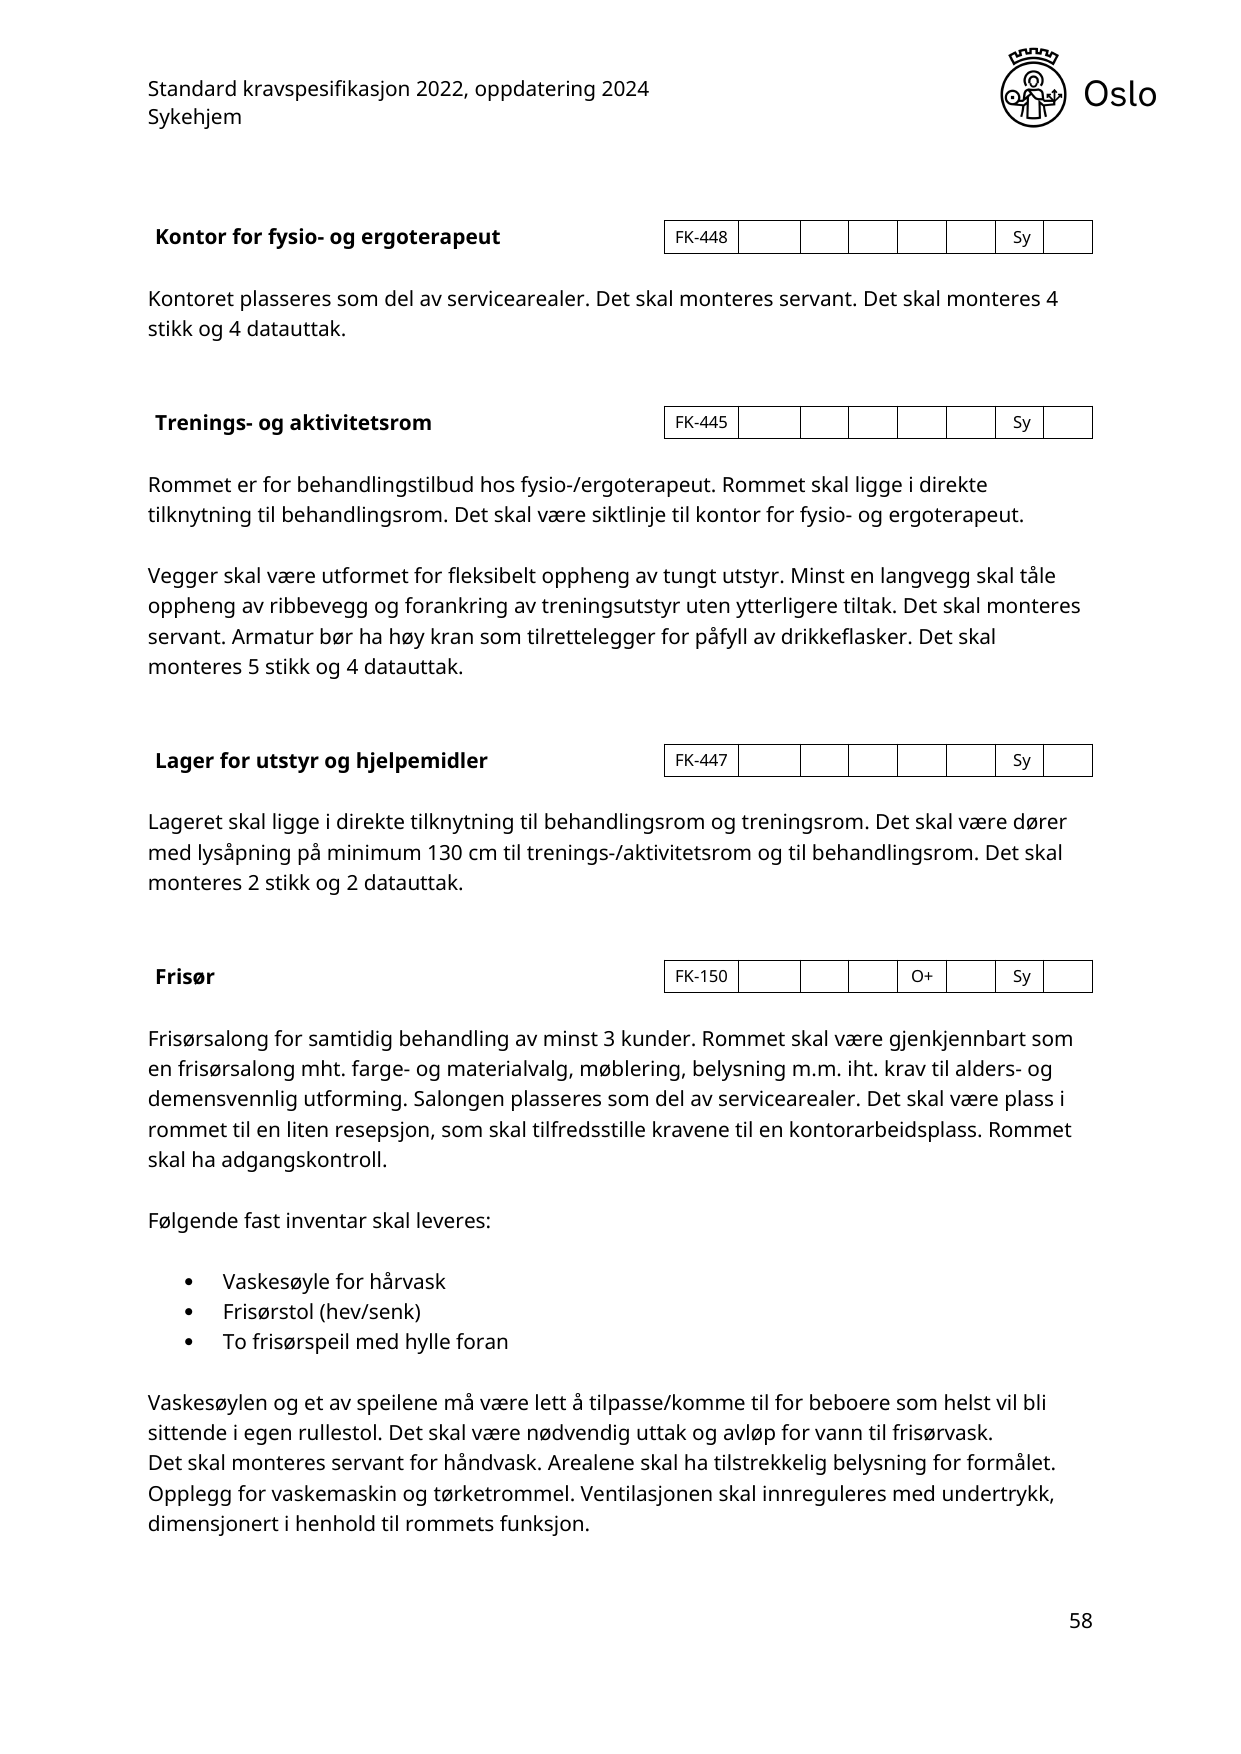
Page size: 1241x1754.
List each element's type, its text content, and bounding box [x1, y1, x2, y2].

list To frisørspeil med hylle foran [185, 1327, 1093, 1356]
text Følgende fast inventar skal leveres: [148, 1206, 1093, 1234]
table_header [801, 407, 848, 438]
table_header FK-448 [665, 221, 738, 252]
table_header Sy [996, 407, 1043, 438]
table_header [801, 961, 848, 992]
table_header [739, 407, 800, 438]
table_header Frisør [148, 960, 664, 992]
text Opplegg for vaskemaskin og tørketrommel. Ventilasjonen skal innreguleres med undertrykk, dimensjonert i henhold til rommets funksjon. [148, 1479, 1093, 1538]
table_header [739, 745, 800, 776]
table_header [898, 407, 946, 438]
text Lageret skal ligge i direkte tilknytning til behandlingsrom og treningsrom. Det skal være dører med lysåpning på minimum 130 cm til trenings-/aktivitetsrom og til behandlingsrom. Det skal monteres 2 stikk og 2 datauttak. [148, 807, 1093, 897]
table_header FK-150 [665, 961, 738, 992]
table_header [947, 745, 995, 776]
table_header FK-445 [665, 407, 738, 438]
list Vaskesøyle for hårvask [185, 1267, 1093, 1295]
text Det skal monteres servant for håndvask. Arealene skal ha tilstrekkelig belysning for formålet. [148, 1448, 1093, 1477]
table_header FK-447 [665, 745, 738, 776]
table_header [849, 961, 897, 992]
table_header Sy [996, 745, 1043, 776]
text Kontoret plasseres som del av servicearealer. Det skal monteres servant. Det skal monteres 4 stikk og 4 datauttak. [148, 284, 1093, 343]
table_header [947, 221, 995, 252]
table_header [1044, 961, 1092, 992]
table_header Trenings- og aktivitetsrom [148, 406, 664, 438]
table_header [849, 221, 897, 252]
list Frisørstol (hev/senk) [185, 1297, 1093, 1326]
text Vaskesøylen og et av speilene må være lett å tilpasse/komme til for beboere som helst vil bli sittende i egen rullestol. Det skal være nødvendig uttak og avløp for vann til frisørvask. [148, 1388, 1093, 1447]
table_header [739, 221, 800, 252]
table_header Sy [996, 221, 1043, 252]
table_header Lager for utstyr og hjelpemidler [148, 744, 664, 776]
table_header [947, 407, 995, 438]
table_header [1044, 221, 1092, 252]
table_header [947, 961, 995, 992]
table_header O+ [898, 961, 946, 992]
table_header [739, 961, 800, 992]
text Vegger skal være utformet for fleksibelt oppheng av tungt utstyr. Minst en langvegg skal tåle oppheng av ribbevegg og forankring av treningsutstyr uten ytterligere tiltak. Det skal monteres servant. Armatur bør ha høy kran som tilrettelegger for påfyll av drikkeflasker. Det skal monteres 5 stikk og 4 datauttak. [148, 561, 1093, 681]
table_header [1044, 407, 1092, 438]
table_header [1044, 745, 1092, 776]
table_header [849, 745, 897, 776]
text Frisørsalong for samtidig behandling av minst 3 kunder. Rommet skal være gjenkjennbart som en frisørsalong mht. farge- og materialvalg, møblering, belysning m.m. iht. krav til alders- og demensvennlig utforming. Salongen plasseres som del av servicearealer. Det skal være plass i rommet til en liten resepsjon, som skal tilfredsstille kravene til en kontorarbeidsplass. Rommet skal ha adgangskontroll. [148, 1024, 1093, 1174]
table_header [801, 221, 848, 252]
table_header [898, 745, 946, 776]
text Rommet er for behandlingstilbud hos fysio-/ergoterapeut. Rommet skal ligge i direkte tilknytning til behandlingsrom. Det skal være siktlinje til kontor for fysio- og ergoterapeut. [148, 470, 1093, 528]
table_header [849, 407, 897, 438]
table_header [801, 745, 848, 776]
table_header Kontor for fysio- og ergoterapeut [148, 220, 664, 252]
table_header [898, 221, 946, 252]
table_header Sy [996, 961, 1043, 992]
